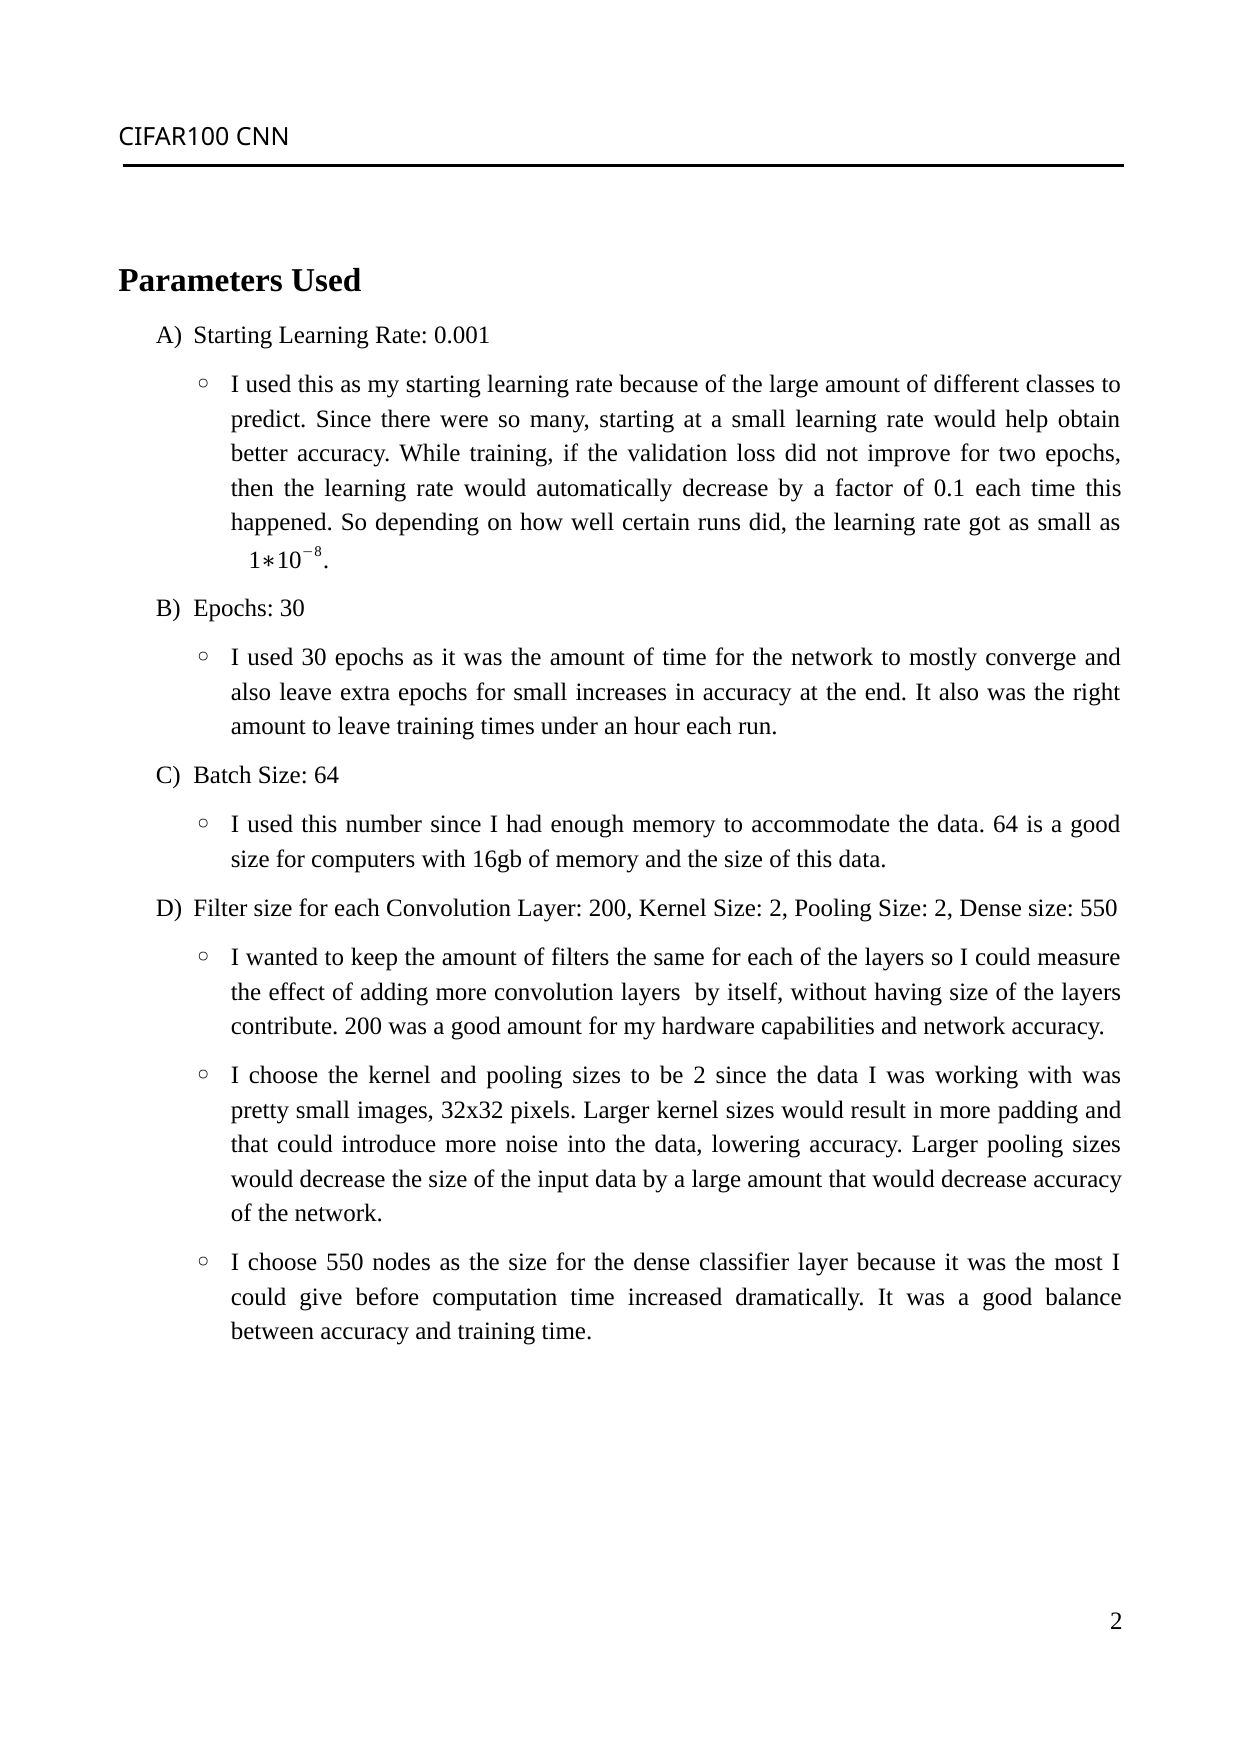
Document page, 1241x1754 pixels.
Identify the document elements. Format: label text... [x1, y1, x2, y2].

list I choose the kernel and pooling sizes to be 2 since the data I was working with was pretty small images, 32x32 pixels. Larger kernel sizes would result in more padding and that could introduce more noise into the data, lowering accuracy. Larger pooling sizes would decrease the size of the input data by a large amount that would decrease accuracy of the network. [193, 1060, 1122, 1227]
list Batch Size: 64 [156, 761, 1122, 789]
list I choose 550 nodes as the size for the dense classifier layer because it was the most I could give before computation time increased dramatically. It was a good balance between accuracy and training time. [193, 1247, 1122, 1345]
list Starting Learning Rate: 0.001 [156, 321, 1122, 349]
list I used 30 epochs as it was the amount of time for the network to mostly converge and also leave extra epochs for small increases in accuracy at the end. It also was the right amount to leave training times under an hour each run. [193, 642, 1122, 740]
list I used this as my starting learning rate because of the large amount of different classes to predict. Since there were so many, starting at a small learning rate would help obtain better accuracy. While training, if the validation loss did not improve for two epochs, then the learning rate would automatically decrease by a factor of 0.1 each time this happened. So depending on how well certain runs did, the learning rate got as small as [193, 369, 1122, 573]
text Parameters Used [118, 260, 1122, 298]
list I wanted to keep the amount of filters the same for each of the layers so I could measure the effect of adding more convolution layers by itself, without having size of the layers contribute. 200 was a good amount for my hardware capabilities and network accuracy. [193, 942, 1122, 1040]
list Epochs: 30 [156, 593, 1122, 622]
list I used this number since I had enough memory to accommodate the data. 64 is a good size for computers with 16gb of memory and the size of this data. [193, 809, 1122, 873]
list Filter size for each Convolution Layer: 200, Kernel Size: 2, Pooling Size: 2, Dense size: 550 [156, 893, 1122, 922]
